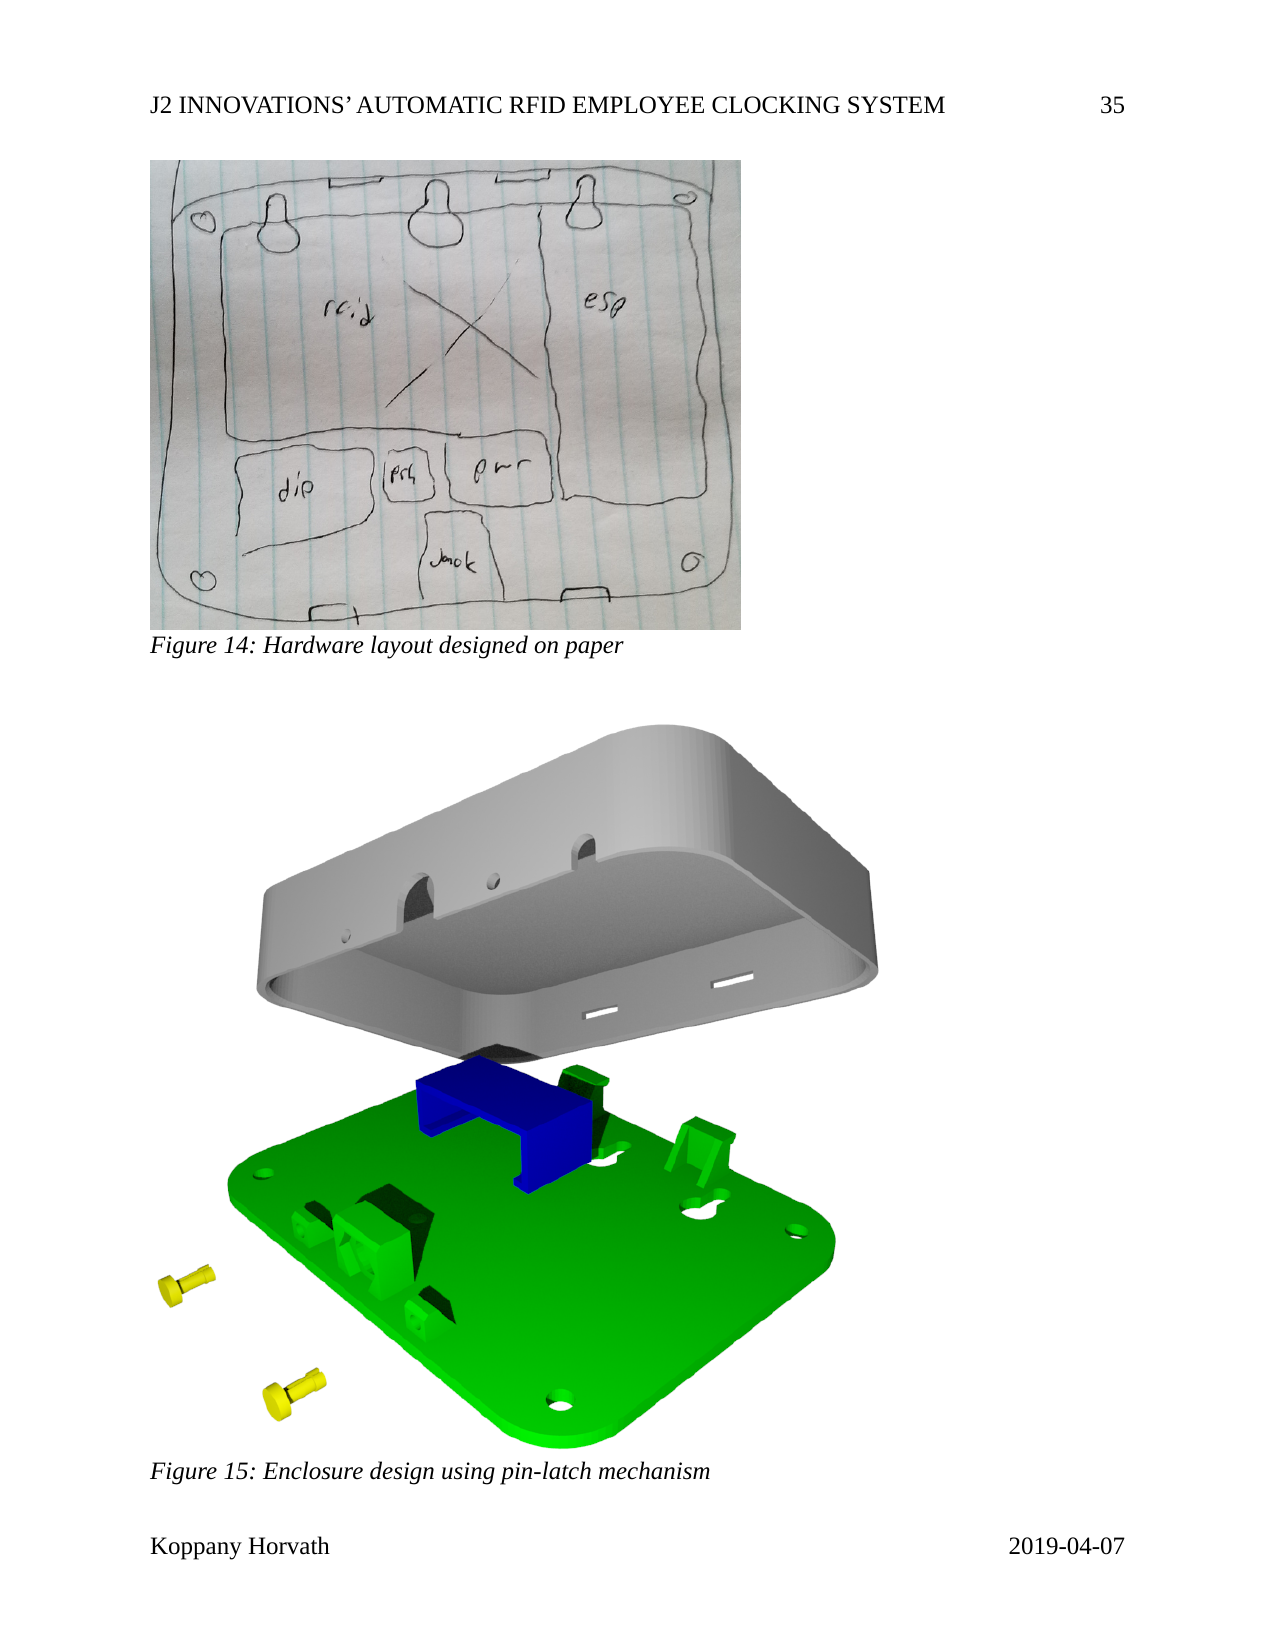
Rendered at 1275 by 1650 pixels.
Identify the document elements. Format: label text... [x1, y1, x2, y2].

text Figure 14: Hardware layout designed on paper [150, 630, 741, 658]
text Figure 15: Enclosure design using pin-latch mechanism [150, 1457, 888, 1485]
picture [150, 714, 889, 1457]
picture [150, 160, 741, 630]
